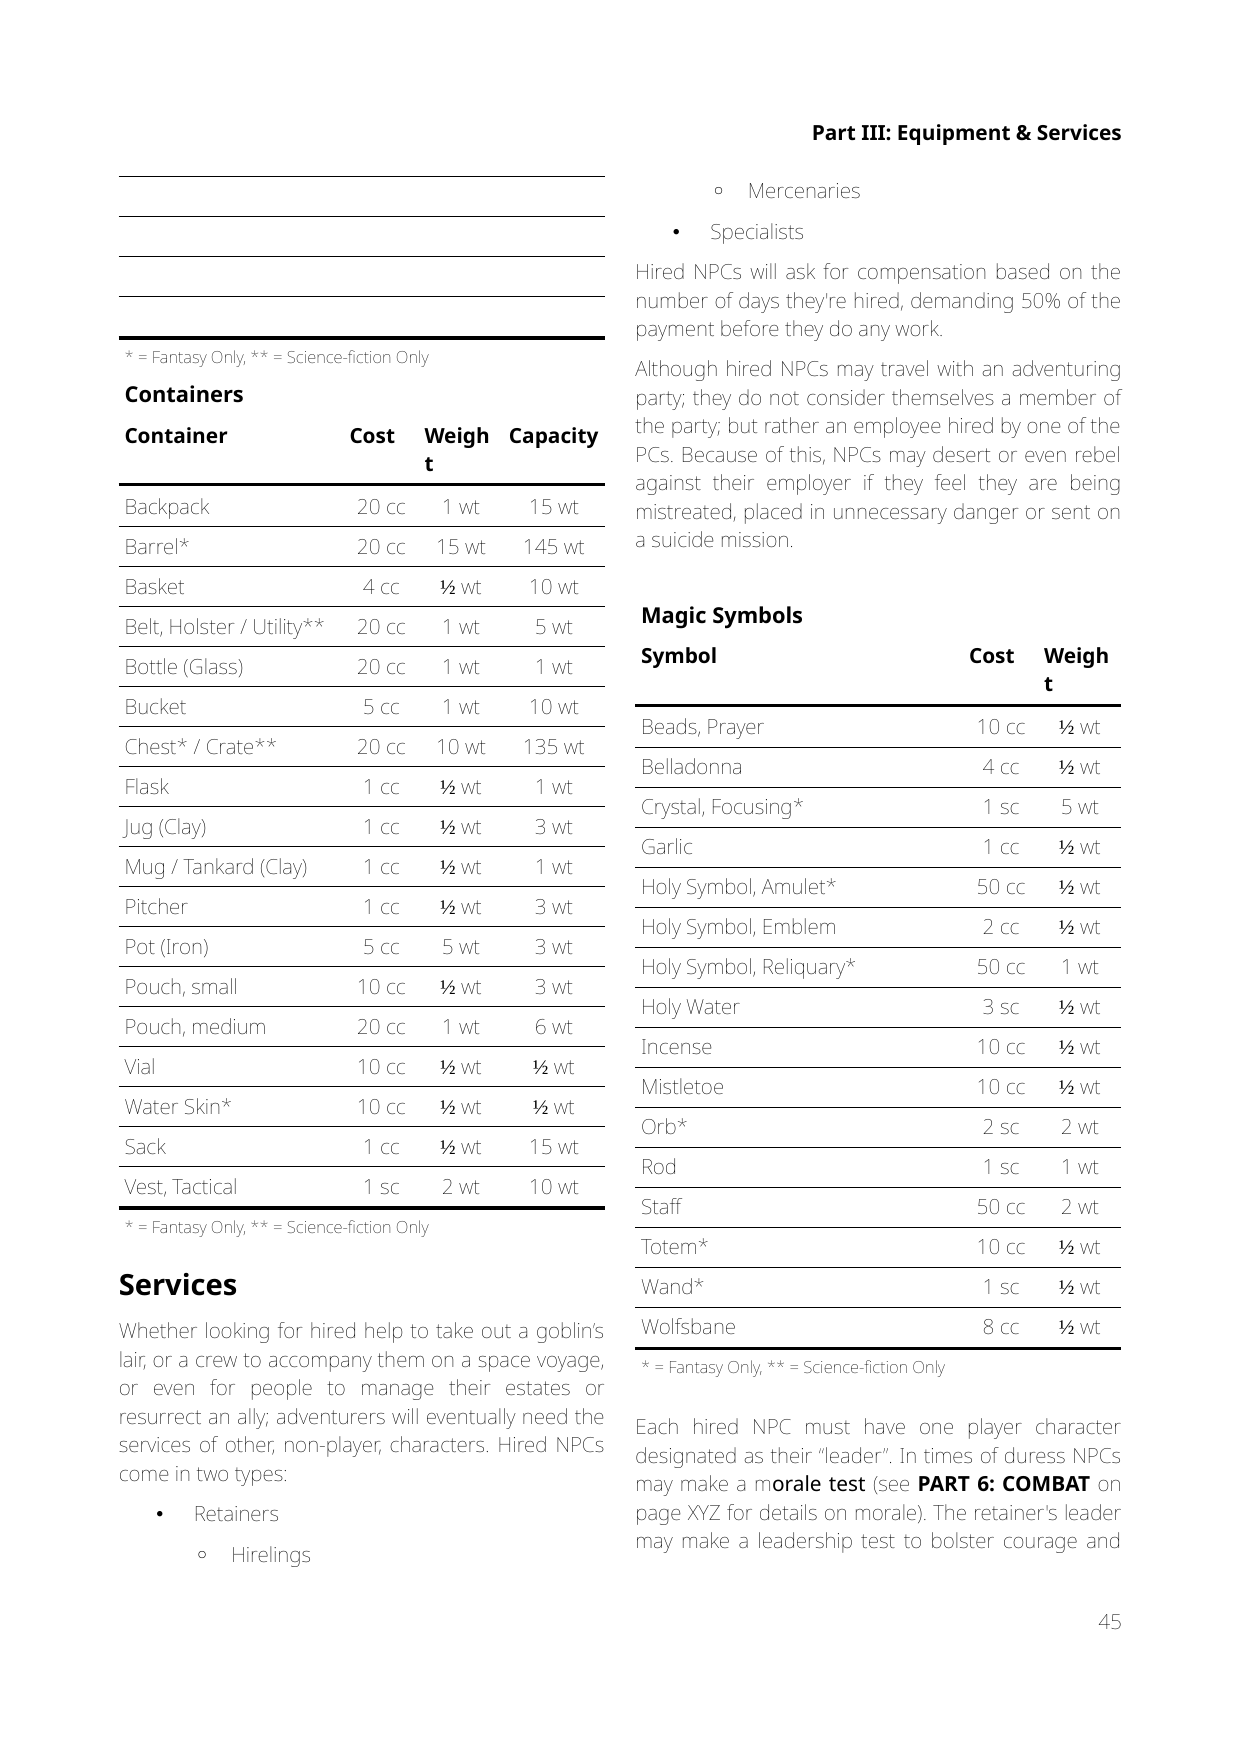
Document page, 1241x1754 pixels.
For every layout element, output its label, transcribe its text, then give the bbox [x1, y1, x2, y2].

list Mercenaries [710, 176, 1122, 205]
table_cell 10 wt [503, 687, 604, 726]
table_cell * = Fantasy Only, ** = Science-fiction Only [635, 1350, 1121, 1384]
table_cell [119, 177, 250, 216]
table_cell Vest, Tactical [119, 1167, 343, 1206]
table_cell 20 cc [344, 527, 418, 566]
table_cell 1 wt [1038, 1148, 1121, 1187]
text Whether looking for hired help to take out a goblin’s lair, or a crew to accompany them on a space voyage, or even for people to manage their estates or resurrect an ally; adventurers will eventually need the services of other, non-player, characters. Hired NPCs come in two types: [118, 1317, 605, 1487]
table_cell 3 wt [503, 927, 604, 966]
table_cell ½ wt [1038, 1308, 1121, 1347]
table_cell Rod [635, 1148, 963, 1187]
table_cell 1 wt [419, 607, 503, 646]
table_cell Pitcher [119, 887, 343, 926]
table_cell 1 cc [344, 1127, 418, 1166]
table_cell * = Fantasy Only, ** = Science-fiction Only [119, 340, 605, 374]
table_cell [287, 177, 332, 216]
table_cell 50 cc [963, 868, 1038, 907]
table_cell 20 cc [344, 727, 418, 766]
table_cell Crystal, Focusing* [635, 788, 963, 827]
table_cell Holy Water [635, 988, 963, 1027]
table_cell Staff [635, 1188, 963, 1227]
table_cell 10 cc [344, 1047, 418, 1086]
table_cell 1 wt [503, 847, 604, 886]
table_cell 4 cc [963, 748, 1038, 787]
table_cell [332, 297, 605, 336]
table_cell [250, 217, 287, 256]
table_cell 2 wt [1038, 1108, 1121, 1147]
table_cell 20 cc [344, 486, 418, 526]
table_cell Holy Symbol, Amulet* [635, 868, 963, 907]
table_cell Cost [963, 635, 1038, 704]
table_cell ½ wt [419, 1087, 503, 1126]
table_cell 6 wt [503, 1007, 604, 1046]
table_cell 1 wt [419, 647, 503, 686]
table_cell [287, 297, 332, 336]
table_cell 10 cc [963, 1068, 1038, 1107]
table_cell ½ wt [1038, 1268, 1121, 1307]
table_cell Beads, Prayer [635, 707, 963, 747]
table_cell Capacity [503, 415, 604, 483]
table_cell ½ wt [419, 967, 503, 1006]
table_cell 20 cc [344, 607, 418, 646]
table_cell ½ wt [419, 567, 503, 606]
table_cell [287, 217, 332, 256]
table_cell 10 cc [344, 1087, 418, 1126]
table_cell 3 wt [503, 807, 604, 846]
table_cell Bottle (Glass) [119, 647, 343, 686]
table_cell 1 wt [503, 647, 604, 686]
table_cell 135 wt [503, 727, 604, 766]
table_cell [332, 177, 605, 216]
table_cell Pot (Iron) [119, 927, 343, 966]
table_cell 10 cc [344, 967, 418, 1006]
table_cell 1 cc [344, 767, 418, 806]
table_cell 2 wt [419, 1167, 503, 1206]
table_cell 5 cc [344, 687, 418, 726]
table_cell Mistletoe [635, 1068, 963, 1107]
table_cell 1 sc [963, 1148, 1038, 1187]
table_cell [287, 257, 332, 296]
table_cell 1 wt [419, 486, 503, 526]
table_cell Wolfsbane [635, 1308, 963, 1347]
table_cell Barrel* [119, 527, 343, 566]
table_cell [250, 177, 287, 216]
table_cell 4 cc [344, 567, 418, 606]
table_cell 20 cc [344, 647, 418, 686]
table_cell 1 cc [344, 807, 418, 846]
table_cell 8 cc [963, 1308, 1038, 1347]
table_cell 1 cc [963, 828, 1038, 867]
table_cell [119, 257, 250, 296]
table_cell 50 cc [963, 1188, 1038, 1227]
table_cell ½ wt [419, 847, 503, 886]
table_cell ½ wt [503, 1087, 604, 1126]
table_cell 2 sc [963, 1108, 1038, 1147]
table_cell Backpack [119, 486, 343, 526]
table_cell 3 wt [503, 967, 604, 1006]
table_cell 10 wt [419, 727, 503, 766]
table_cell [250, 257, 287, 296]
table_cell 1 sc [963, 788, 1038, 827]
table_cell Weight [419, 415, 503, 483]
table_cell Vial [119, 1047, 343, 1086]
table_cell 5 wt [1038, 788, 1121, 827]
table_cell 20 cc [344, 1007, 418, 1046]
table_cell ½ wt [1038, 748, 1121, 787]
table_cell ½ wt [1038, 828, 1121, 867]
table_cell Pouch, small [119, 967, 343, 1006]
table_cell Cost [344, 415, 418, 483]
table_cell Wand* [635, 1268, 963, 1307]
table_cell 3 wt [503, 887, 604, 926]
list Retainers [156, 1499, 605, 1528]
table_cell 15 wt [419, 527, 503, 566]
table_cell Symbol [635, 635, 963, 704]
table_cell Flask [119, 767, 343, 806]
table_cell 2 cc [963, 908, 1038, 947]
table_cell Sack [119, 1127, 343, 1166]
table_cell [250, 297, 287, 336]
table_cell Orb* [635, 1108, 963, 1147]
table_cell 1 wt [1038, 948, 1121, 987]
table_cell 1 cc [344, 887, 418, 926]
table_cell Belt, Holster / Utility** [119, 607, 343, 646]
table_header Containers [119, 374, 604, 415]
table_cell 2 wt [1038, 1188, 1121, 1227]
table_cell 5 wt [503, 607, 604, 646]
table_cell 1 wt [419, 687, 503, 726]
table_cell Container [119, 415, 343, 483]
table_cell [332, 217, 605, 256]
list Specialists [673, 217, 1122, 245]
table_cell Bucket [119, 687, 343, 726]
table_cell 10 cc [963, 1028, 1038, 1067]
table_cell Jug (Clay) [119, 807, 343, 846]
table_cell Belladonna [635, 748, 963, 787]
table_cell 1 sc [344, 1167, 418, 1206]
table_cell Holy Symbol, Emblem [635, 908, 963, 947]
table_cell 50 cc [963, 948, 1038, 987]
table_cell 10 cc [963, 707, 1038, 747]
table_cell Water Skin* [119, 1087, 343, 1126]
table_cell Totem* [635, 1228, 963, 1267]
table_cell Basket [119, 567, 343, 606]
table_cell 1 sc [963, 1268, 1038, 1307]
table_cell 10 cc [963, 1228, 1038, 1267]
text Hired NPCs will ask for compensation based on the number of days they're hired, demanding 50% of the payment before they do any work. [635, 257, 1122, 343]
table_cell ½ wt [419, 807, 503, 846]
table_header Magic Symbols [635, 594, 1121, 635]
table_cell 5 cc [344, 927, 418, 966]
text Although hired NPCs may travel with an adventuring party; they do not consider themselves a member of the party; but rather an employee hired by one of the PCs. Because of this, NPCs may desert or even rebel against their employer if they feel they are being mistreated, placed in unnecessary danger or sent on a suicide mission. [635, 354, 1122, 554]
table_cell ½ wt [1038, 988, 1121, 1027]
table_cell ½ wt [1038, 1068, 1121, 1107]
subtitle Services [118, 1264, 605, 1304]
table_cell ½ wt [419, 1127, 503, 1166]
table_cell 10 wt [503, 1167, 604, 1206]
table_cell 3 sc [963, 988, 1038, 1027]
table_cell [332, 257, 605, 296]
table_cell 1 cc [344, 847, 418, 886]
table_cell Holy Symbol, Reliquary* [635, 948, 963, 987]
table_cell Weight [1038, 635, 1121, 704]
table_cell [119, 297, 250, 336]
table_cell ½ wt [1038, 1228, 1121, 1267]
list Hirelings [193, 1540, 605, 1568]
table_cell ½ wt [419, 767, 503, 806]
table_cell ½ wt [1038, 908, 1121, 947]
table_cell 15 wt [503, 486, 604, 526]
table_cell Garlic [635, 828, 963, 867]
table_cell ½ wt [419, 887, 503, 926]
table_cell 5 wt [419, 927, 503, 966]
table_cell 1 wt [419, 1007, 503, 1046]
table_cell 1 wt [503, 767, 604, 806]
table_cell Pouch, medium [119, 1007, 343, 1046]
table_cell ½ wt [1038, 1028, 1121, 1067]
text Each hired NPC must have one player character designated as their “leader”. In times of duress NPCs may make a morale test (see PART 6: COMBAT on page XYZ for details on morale). The retainer's leader may make a leadership test to bolster courage and [635, 1384, 1122, 1554]
table_cell ½ wt [503, 1047, 604, 1086]
table_cell 145 wt [503, 527, 604, 566]
table_cell Chest* / Crate** [119, 727, 343, 766]
table_cell 10 wt [503, 567, 604, 606]
table_cell [119, 217, 250, 256]
table_cell 15 wt [503, 1127, 604, 1166]
table_cell Mug / Tankard (Clay) [119, 847, 343, 886]
table_cell ½ wt [1038, 868, 1121, 907]
table_cell ½ wt [1038, 707, 1121, 747]
table_cell * = Fantasy Only, ** = Science-fiction Only [119, 1210, 604, 1244]
table_cell ½ wt [419, 1047, 503, 1086]
table_cell Incense [635, 1028, 963, 1067]
